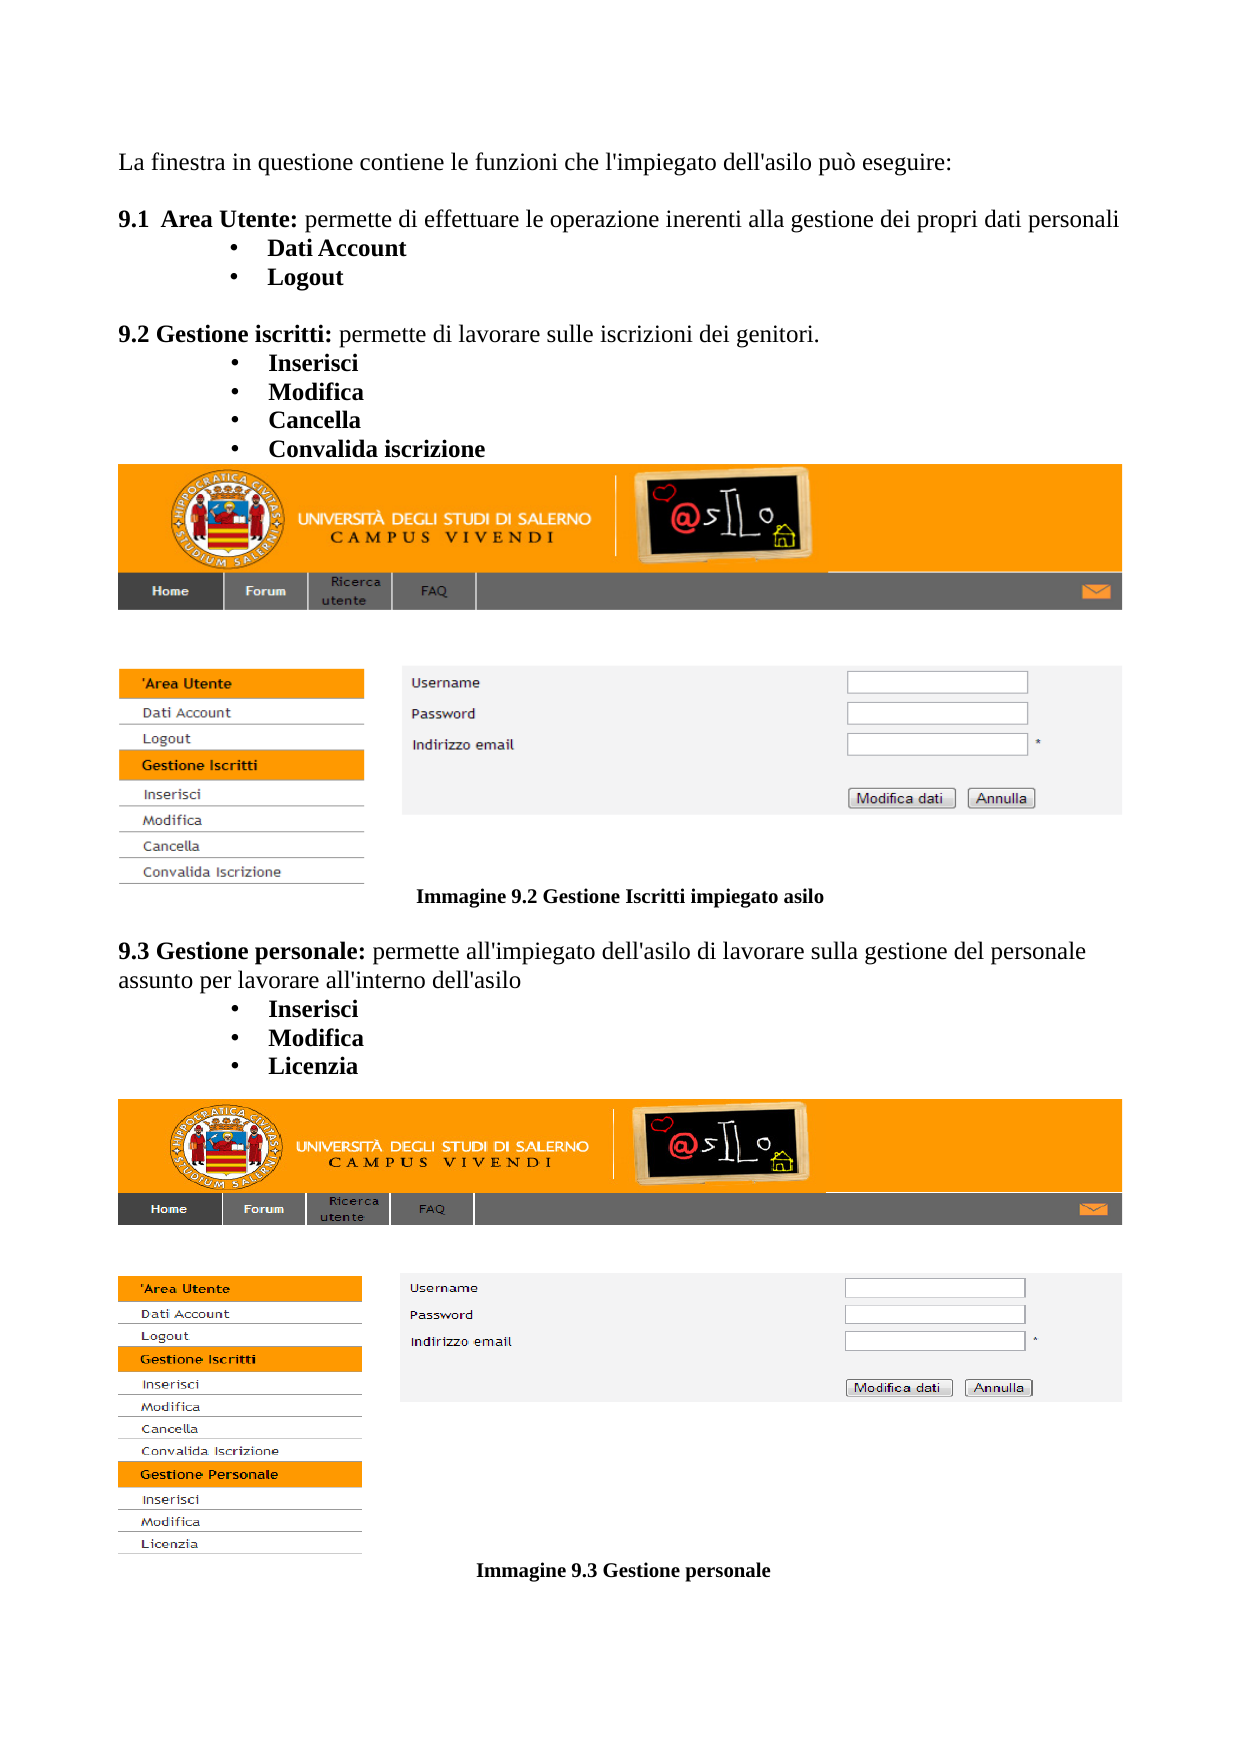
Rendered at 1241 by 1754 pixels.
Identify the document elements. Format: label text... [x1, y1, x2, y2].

picture [118, 1099, 1123, 1554]
list Inserisci [231, 994, 1122, 1023]
list Logout [229, 262, 1122, 291]
list Modifica [231, 1023, 1122, 1051]
picture [118, 463, 1123, 884]
text 9.2 Gestione iscritti: permette di lavorare sulle iscrizioni dei genitori. [118, 319, 1122, 348]
text Immagine 9.2 Gestione Iscritti impiegato asilo [118, 884, 1122, 908]
list Cancella [231, 406, 1122, 434]
text 9.3 Gestione personale: permette all'impiegato dell'asilo di lavorare sulla gestione del personale assunto per lavorare all'interno dell'asilo [118, 936, 1122, 994]
list Convalida iscrizione [231, 434, 1122, 463]
list Licenzia [231, 1051, 1122, 1080]
list Inserisci [231, 348, 1122, 377]
list Modifica [231, 377, 1122, 406]
text Immagine 9.3 Gestione personale [118, 1554, 1122, 1583]
text 9.1 Area Utente: permette di effettuare le operazione inerenti alla gestione dei propri dati personali [118, 204, 1122, 233]
text La finestra in questione contiene le funzioni che l'impiegato dell'asilo può eseguire: [118, 147, 1122, 176]
text [118, 1080, 1122, 1099]
list Dati Account [229, 233, 1122, 262]
